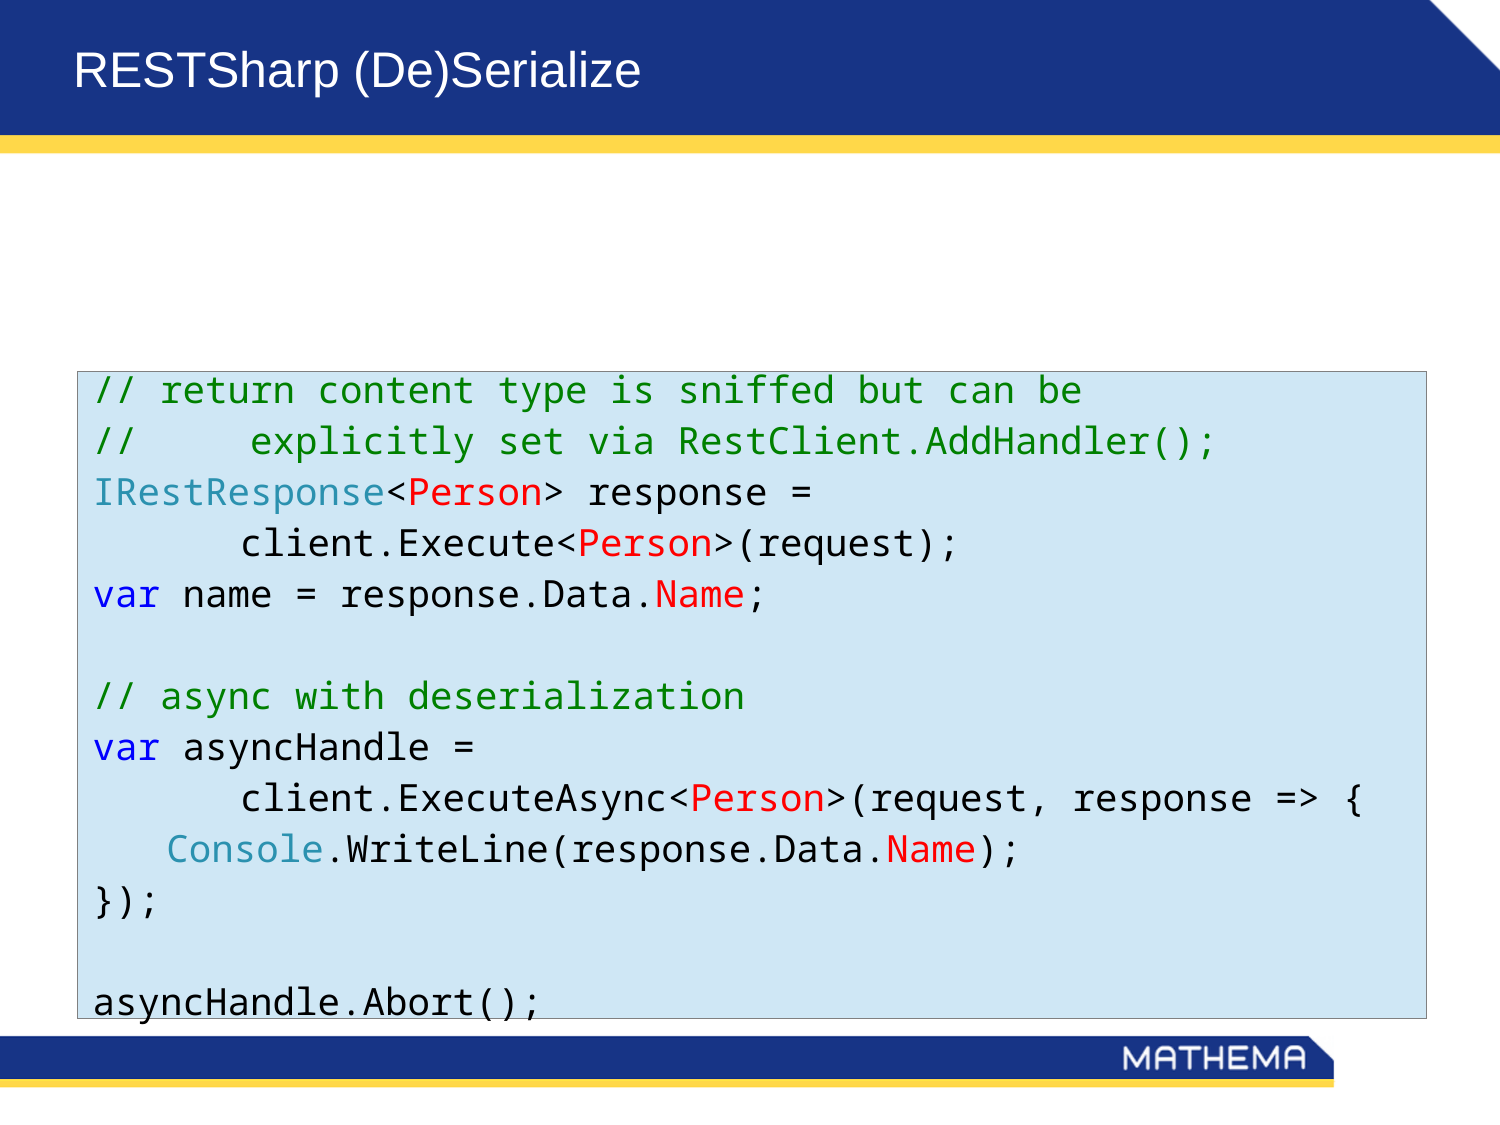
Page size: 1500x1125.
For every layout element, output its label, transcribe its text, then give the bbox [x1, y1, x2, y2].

picture [0, 0, 1500, 1125]
text_box // return content type is sniffed but can be // explicitly set via RestClient.AddHandler(); IRestResponse<Person> response = client.Execute<Person>(request); var name = response.Data.Name; // async with deserialization var asyncHandle = client.ExecuteAsync<Person>(request, response => { Console.WriteLine(response.Data.Name); }); asyncHandle.Abort(); [77, 371, 1427, 1019]
title RESTSharp (De)Serialize [73, 40, 1276, 100]
